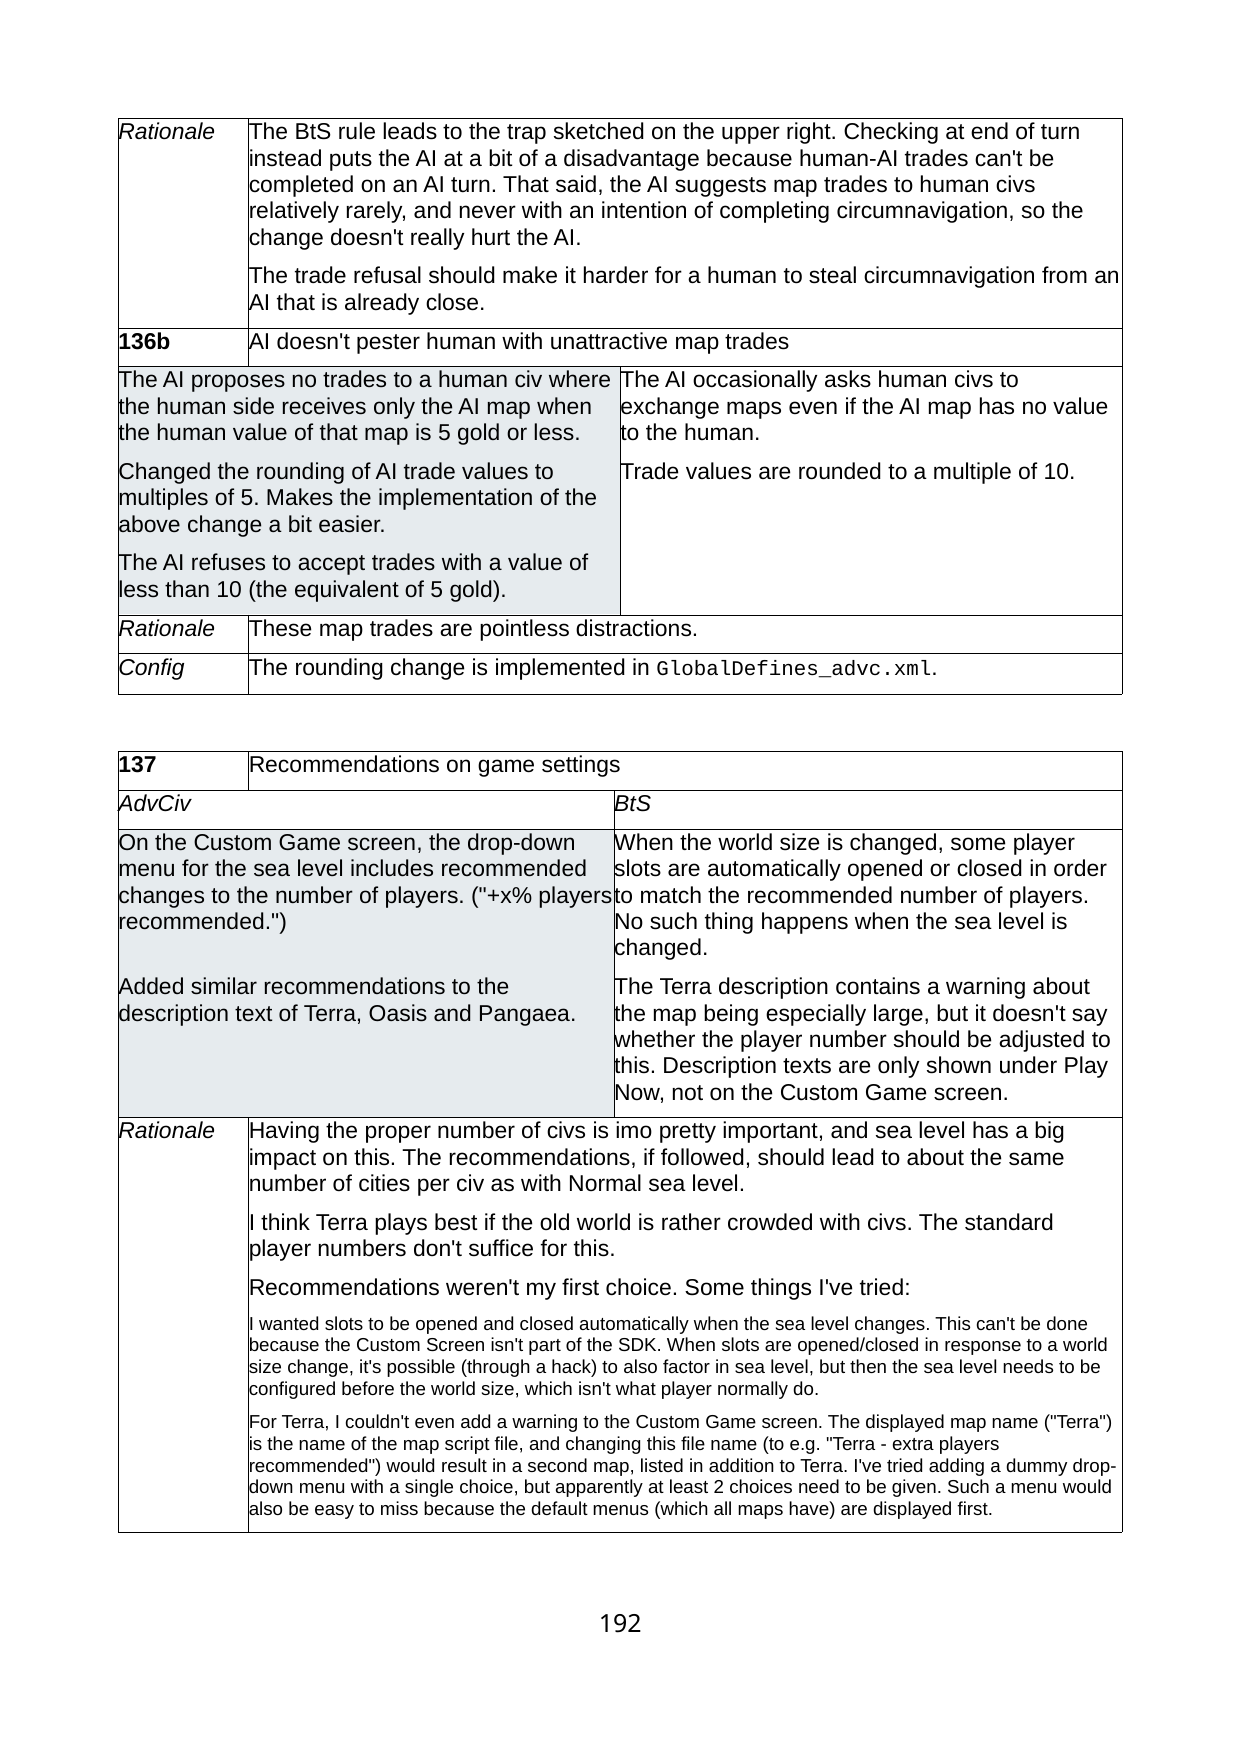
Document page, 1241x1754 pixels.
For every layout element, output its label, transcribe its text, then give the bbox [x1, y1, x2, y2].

table_cell These map trades are pointless distractions. [249, 616, 1122, 653]
table_cell The BtS rule leads to the trap sketched on the upper right. Checking at end of turn instead puts the AI at a bit of a disadvantage because human-AI trades can't be completed on an AI turn. That said, the AI suggests map trades to human civs relatively rarely, and never with an intention of completing circumnavigation, so the change doesn't really hurt the AI. The trade refusal should make it harder for a human to steal circumnavigation from an AI that is already close. [249, 119, 1122, 327]
table_cell Rationale [119, 119, 248, 327]
table_cell Rationale [119, 1118, 248, 1532]
table_cell The AI occasionally asks human civs to exchange maps even if the AI map has no value to the human. Trade values are rounded to a multiple of 10. [621, 367, 1122, 614]
table_cell Rationale [119, 616, 248, 653]
table_cell The rounding change is implemented in GlobalDefines_advc.xml. [249, 654, 1122, 693]
table_cell AdvCiv [119, 791, 614, 829]
table_cell 136b [119, 329, 248, 366]
table_cell BtS [615, 791, 1122, 829]
table_cell Having the proper number of civs is imo pretty important, and sea level has a big impact on this. The recommendations, if followed, should lead to about the same number of cities per civ as with Normal sea level. I think Terra plays best if the old world is rather crowded with civs. The standard player numbers don't suffice for this. Recommendations weren't my first choice. Some things I've tried: I wanted slots to be opened and closed automatically when the sea level changes. This can't be done because the Custom Screen isn't part of the SDK. When slots are opened/closed in response to a world size change, it's possible (through a hack) to also factor in sea level, but then the sea level needs to be configured before the world size, which isn't what player normally do. For Terra, I couldn't even add a warning to the Custom Game screen. The displayed map name ("Terra") is the name of the map script file, and changing this file name (to e.g. "Terra - extra players recommended") would result in a second map, listed in addition to Terra. I've tried adding a dummy drop-down menu with a single choice, but apparently at least 2 choices need to be given. Such a menu would also be easy to miss because the default menus (which all maps have) are displayed first. [249, 1118, 1122, 1532]
table_header Recommendations on game settings [249, 752, 1122, 790]
table_cell The AI proposes no trades to a human civ where the human side receives only the AI map when the human value of that map is 5 gold or less. Changed the rounding of AI trade values to multiples of 5. Makes the implementation of the above change a bit easier. The AI refuses to accept trades with a value of less than 10 (the equivalent of 5 gold). [119, 367, 620, 614]
table_cell On the Custom Game screen, the drop-down menu for the sea level includes recommended changes to the number of players. ("+x% players recommended.") Added similar recommendations to the description text of Terra, Oasis and Pangaea. [119, 830, 614, 1117]
table_cell Config [119, 654, 248, 693]
table_header 137 [119, 752, 248, 790]
table_cell When the world size is changed, some player slots are automatically opened or closed in order to match the recommended number of players. No such thing happens when the sea level is changed. The Terra description contains a warning about the map being especially large, but it doesn't say whether the player number should be adjusted to this. Description texts are only shown under Play Now, not on the Custom Game screen. [615, 830, 1122, 1117]
table_cell AI doesn't pester human with unattractive map trades [249, 329, 1122, 366]
